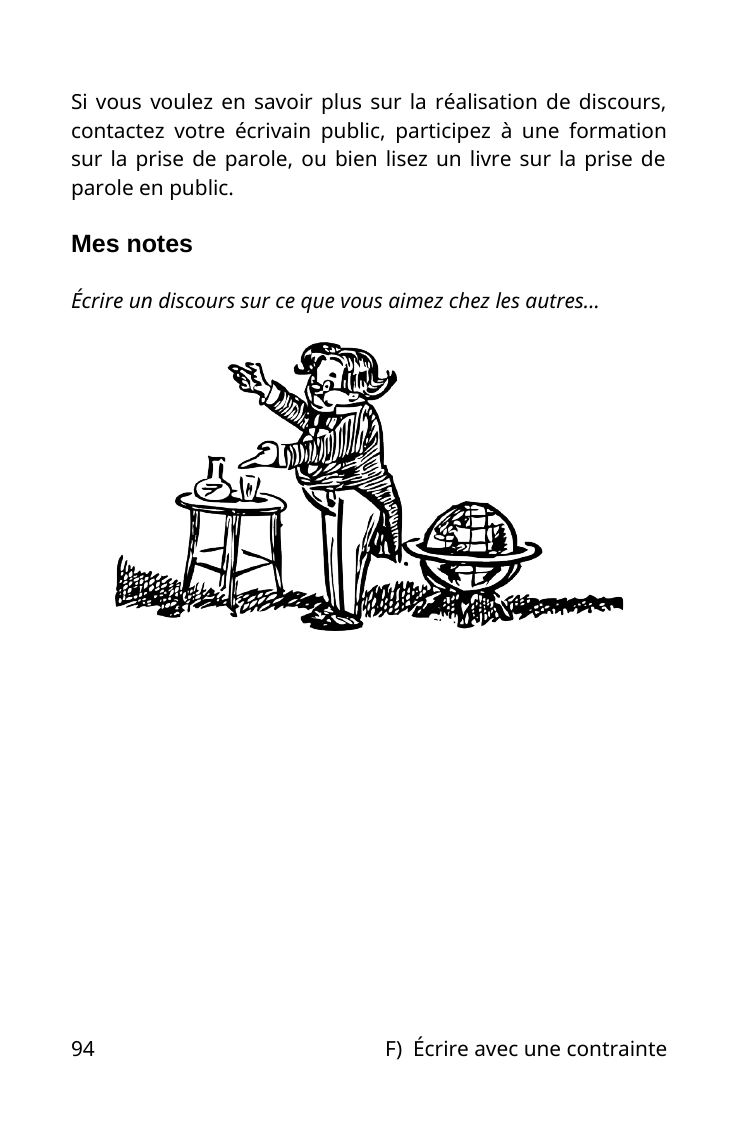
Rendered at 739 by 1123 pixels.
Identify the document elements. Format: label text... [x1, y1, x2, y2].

text Si vous voulez en savoir plus sur la réalisation de discours, contactez votre écrivain public, participez à une formation sur la prise de parole, ou bien lisez un livre sur la prise de parole en public. [71, 87, 667, 201]
text Écrire un discours sur ce que vous aimez chez les autres... [71, 286, 667, 314]
subtitle Mes notes [71, 230, 667, 258]
picture [115, 342, 624, 631]
